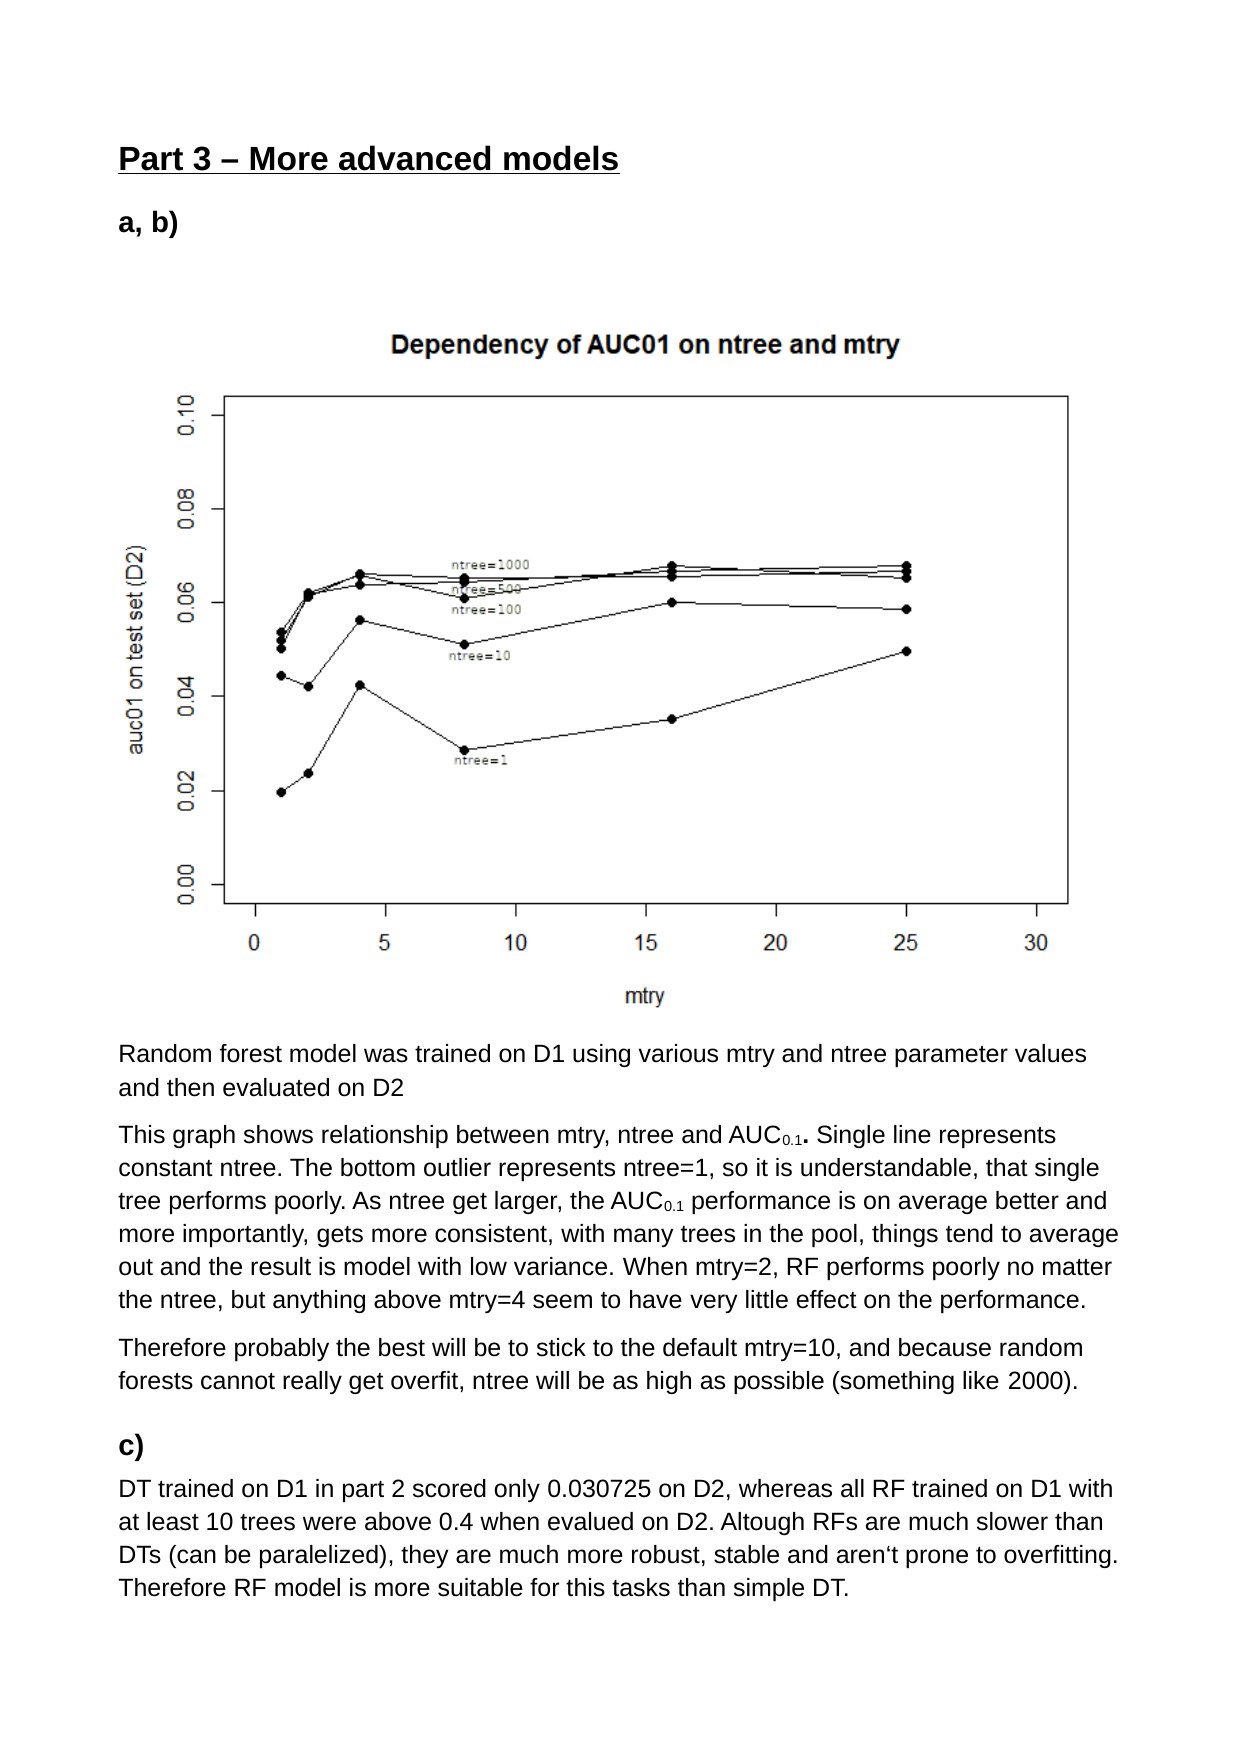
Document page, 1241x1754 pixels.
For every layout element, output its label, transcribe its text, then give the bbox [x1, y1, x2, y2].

text Random forest model was trained on D1 using various mtry and ntree parameter values and then evaluated on D2 [118, 1036, 1122, 1101]
text Therefore probably the best will be to stick to the default mtry=10, and because random forests cannot really get overfit, ntree will be as high as possible (something like 2000). [118, 1333, 1122, 1394]
subtitle Part 3 – More advanced models [118, 139, 1122, 178]
subtitle a, b) [118, 205, 1122, 238]
subtitle c) [118, 1428, 1122, 1462]
text This graph shows relationship between mtry, ntree and AUC0.1. Single line represents constant ntree. The bottom outlier represents ntree=1, so it is understandable, that single tree performs poorly. As ntree get larger, the AUC0.1 performance is on average better and more importantly, gets more consistent, with many trees in the pool, things tend to average out and the result is model with low variance. When mtry=2, RF performs poorly no matter the ntree, but anything above mtry=4 seem to have very little effect on the performance. [118, 1120, 1122, 1314]
picture [118, 290, 1123, 1036]
text DT trained on D1 in part 2 scored only 0.030725 on D2, whereas all RF trained on D1 with at least 10 trees were above 0.4 when evalued on D2. Altough RFs are much slower than DTs (can be paralelized), they are much more robust, stable and aren‘t prone to overfitting. Therefore RF model is more suitable for this tasks than simple DT. [118, 1474, 1122, 1602]
